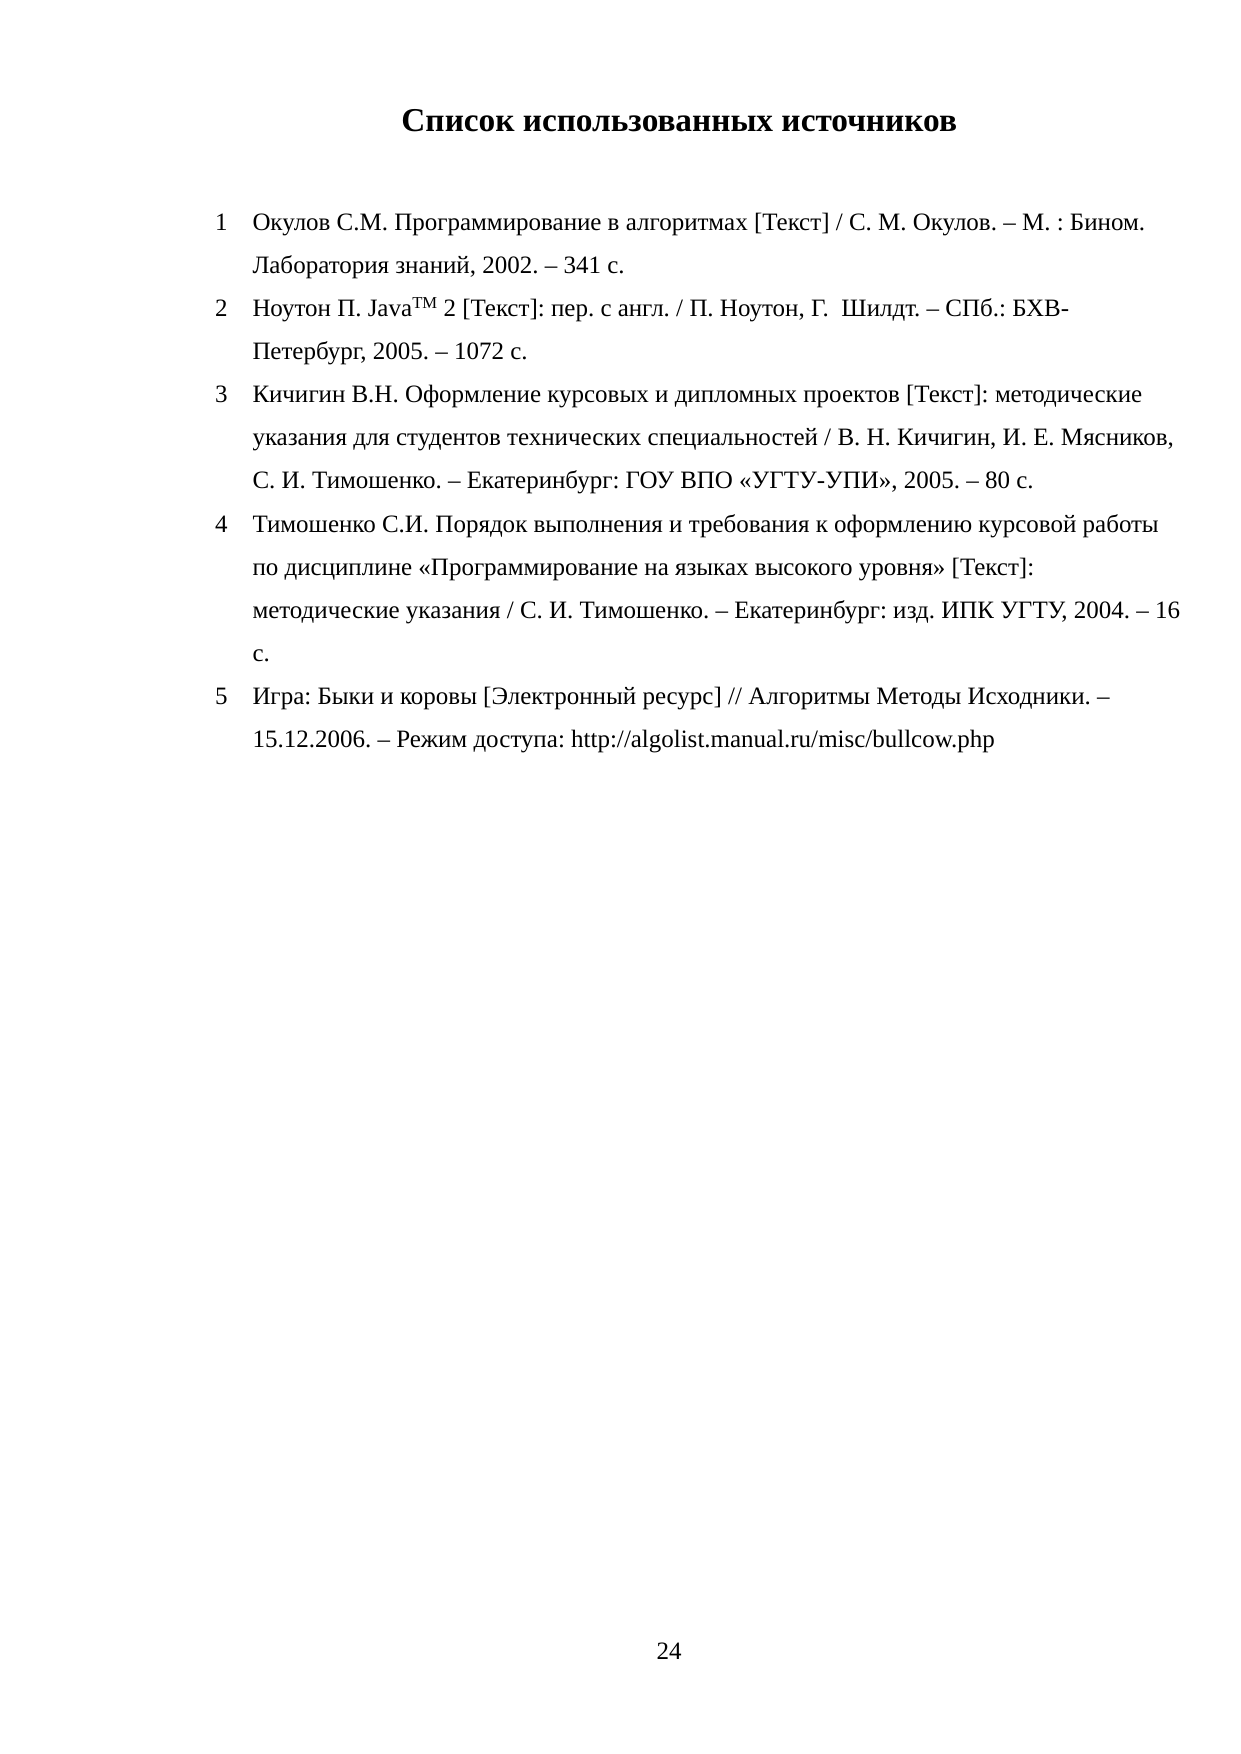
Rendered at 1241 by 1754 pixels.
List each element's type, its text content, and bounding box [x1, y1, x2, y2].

list Игра: Быки и коровы [Электронный ресурс] // Алгоритмы Методы Исходники. – 15.12.2006. – Режим доступа: http://algolist.manual.ru/misc/bullcow.php [215, 681, 1181, 753]
list Тимошенко С.И. Порядок выполнения и требования к оформлению курсовой работы по дисциплине «Программирование на языках высокого уровня» [Текст]: методические указания / С. И. Тимошенко. – Екатеринбург: изд. ИПК УГТУ, 2004. – 16 с. [215, 509, 1181, 667]
subtitle Список использованных источников [177, 100, 1181, 138]
list Окулов С.М. Программирование в алгоритмах [Текст] / С. М. Окулов. – М. : Бином. Лаборатория знаний, 2002. – 341 с. [215, 207, 1181, 279]
list Кичигин В.Н. Оформление курсовых и дипломных проектов [Текст]: методические указания для студентов технических специальностей / В. Н. Кичигин, И. Е. Мясников, С. И. Тимошенко. – Екатеринбург: ГОУ ВПО «УГТУ-УПИ», 2005. – 80 с. [215, 379, 1181, 494]
list Ноутон П. JavaTM 2 [Текст]: пер. с англ. / П. Ноутон, Г. Шилдт. – СПб.: БХВ-Петербург, 2005. – 1072 с. [215, 293, 1181, 365]
